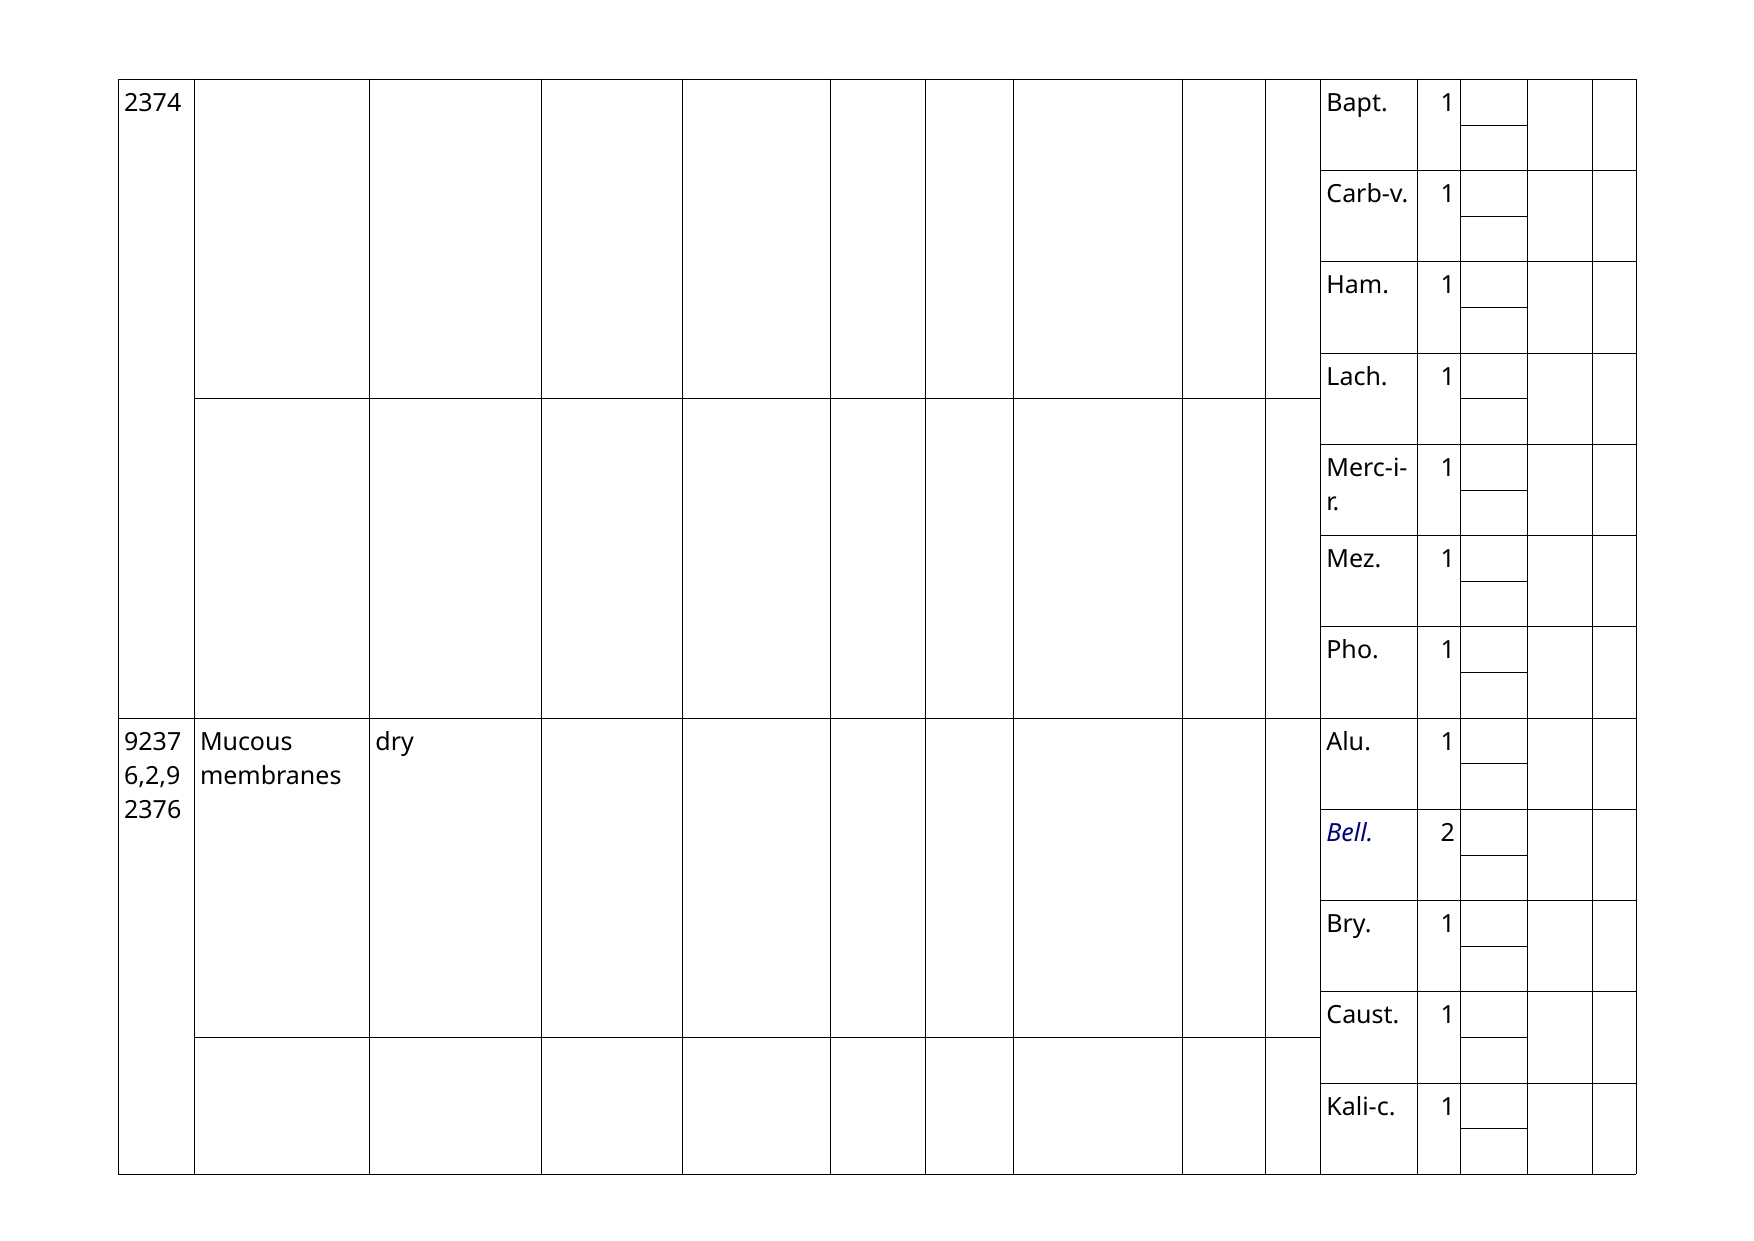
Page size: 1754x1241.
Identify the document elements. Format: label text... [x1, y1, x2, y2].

table_cell [1183, 719, 1265, 1037]
table_cell [683, 719, 830, 1037]
table_cell [1014, 399, 1182, 718]
table_cell [1183, 80, 1265, 398]
table_cell [926, 399, 1013, 718]
table_cell [1528, 719, 1592, 809]
table_cell 1 [1418, 80, 1460, 170]
table_cell [1593, 536, 1636, 626]
table_cell 1 [1418, 992, 1460, 1083]
table_cell [1461, 810, 1527, 854]
table_cell Merc-i-r. [1321, 445, 1417, 535]
table_cell Bry. [1321, 901, 1417, 991]
table_cell Mucous membranes [195, 719, 369, 1037]
table_cell dry [370, 719, 541, 1037]
table_cell [1183, 1038, 1265, 1174]
table_cell 1 [1418, 627, 1460, 718]
table_cell 1 [1418, 536, 1460, 626]
table_cell [1461, 947, 1527, 991]
table_cell Carb-v. [1321, 171, 1417, 261]
table_cell [1461, 673, 1527, 718]
table_cell 2 [1418, 810, 1460, 900]
table_cell [1593, 171, 1636, 261]
table_cell [1461, 445, 1527, 489]
table_cell 1 [1418, 262, 1460, 353]
table_cell [1461, 719, 1527, 763]
table_cell [195, 80, 369, 398]
table_cell [195, 1038, 369, 1174]
table_cell [1461, 764, 1527, 809]
table_cell 1 [1418, 1084, 1460, 1174]
table_cell Bapt. [1321, 80, 1417, 170]
table_cell [1461, 354, 1527, 398]
table_cell Ham. [1321, 262, 1417, 353]
table_cell [542, 719, 682, 1037]
table_cell [926, 1038, 1013, 1174]
table_cell [195, 399, 369, 718]
table_cell [1528, 80, 1592, 170]
table_cell Kali-c. [1321, 1084, 1417, 1174]
table_cell [542, 1038, 682, 1174]
table_cell [1266, 80, 1320, 398]
table_cell 92376,2,92376 [119, 719, 194, 1174]
table_cell [1461, 491, 1527, 535]
table_cell [1528, 901, 1592, 991]
table_cell [1593, 1084, 1636, 1174]
table_cell [1461, 171, 1527, 216]
table_cell Mez. [1321, 536, 1417, 626]
table_cell [1266, 399, 1320, 718]
table_cell Caust. [1321, 992, 1417, 1083]
table_cell 2374 [119, 80, 194, 718]
table_cell [1528, 1084, 1592, 1174]
table_cell [1461, 582, 1527, 626]
table_cell [1528, 810, 1592, 900]
table_cell [1461, 1084, 1527, 1128]
table_cell [542, 399, 682, 718]
table_cell [831, 80, 925, 398]
table_cell 1 [1418, 719, 1460, 809]
table_cell Alu. [1321, 719, 1417, 809]
table_cell [1461, 126, 1527, 170]
table_cell [370, 399, 541, 718]
table_cell [683, 1038, 830, 1174]
table_cell 1 [1418, 354, 1460, 444]
table_cell [1461, 80, 1527, 124]
table_cell [683, 80, 830, 398]
table_cell [831, 399, 925, 718]
table_cell [1593, 354, 1636, 444]
table_cell [1528, 627, 1592, 718]
table_cell [542, 80, 682, 398]
table_cell 1 [1418, 445, 1460, 535]
table_cell [1528, 445, 1592, 535]
table_cell 1 [1418, 171, 1460, 261]
table_cell [1528, 992, 1592, 1083]
table_cell [1528, 262, 1592, 353]
table_cell [1266, 1038, 1320, 1174]
table_cell [1593, 901, 1636, 991]
table_cell [1593, 627, 1636, 718]
table_cell [1461, 1038, 1527, 1083]
table_cell [370, 80, 541, 398]
table_cell [1593, 80, 1636, 170]
table_cell [1183, 399, 1265, 718]
table_cell [1461, 856, 1527, 900]
table_cell [370, 1038, 541, 1174]
table_cell [1461, 536, 1527, 581]
table_cell Lach. [1321, 354, 1417, 444]
table_cell [926, 719, 1013, 1037]
table_cell [1461, 217, 1527, 261]
table_cell [1593, 262, 1636, 353]
table_cell [1461, 262, 1527, 307]
table_cell [1014, 1038, 1182, 1174]
table_cell [1593, 719, 1636, 809]
table_cell 1 [1418, 901, 1460, 991]
table_cell [1461, 627, 1527, 672]
table_cell [683, 399, 830, 718]
table_cell [831, 1038, 925, 1174]
table_cell [1461, 992, 1527, 1037]
table_cell [1593, 810, 1636, 900]
table_cell [1528, 171, 1592, 261]
table_cell [1461, 901, 1527, 946]
table_cell [1461, 308, 1527, 353]
table_cell Pho. [1321, 627, 1417, 718]
table_cell [926, 80, 1013, 398]
table_cell [1266, 719, 1320, 1037]
table_cell [1461, 1129, 1527, 1174]
table_cell Bell. [1321, 810, 1417, 900]
table_cell [1014, 719, 1182, 1037]
table_cell [1593, 992, 1636, 1083]
table_cell [831, 719, 925, 1037]
table_cell [1014, 80, 1182, 398]
table_cell [1593, 445, 1636, 535]
table_cell [1528, 354, 1592, 444]
table_cell [1528, 536, 1592, 626]
table_cell [1461, 399, 1527, 444]
